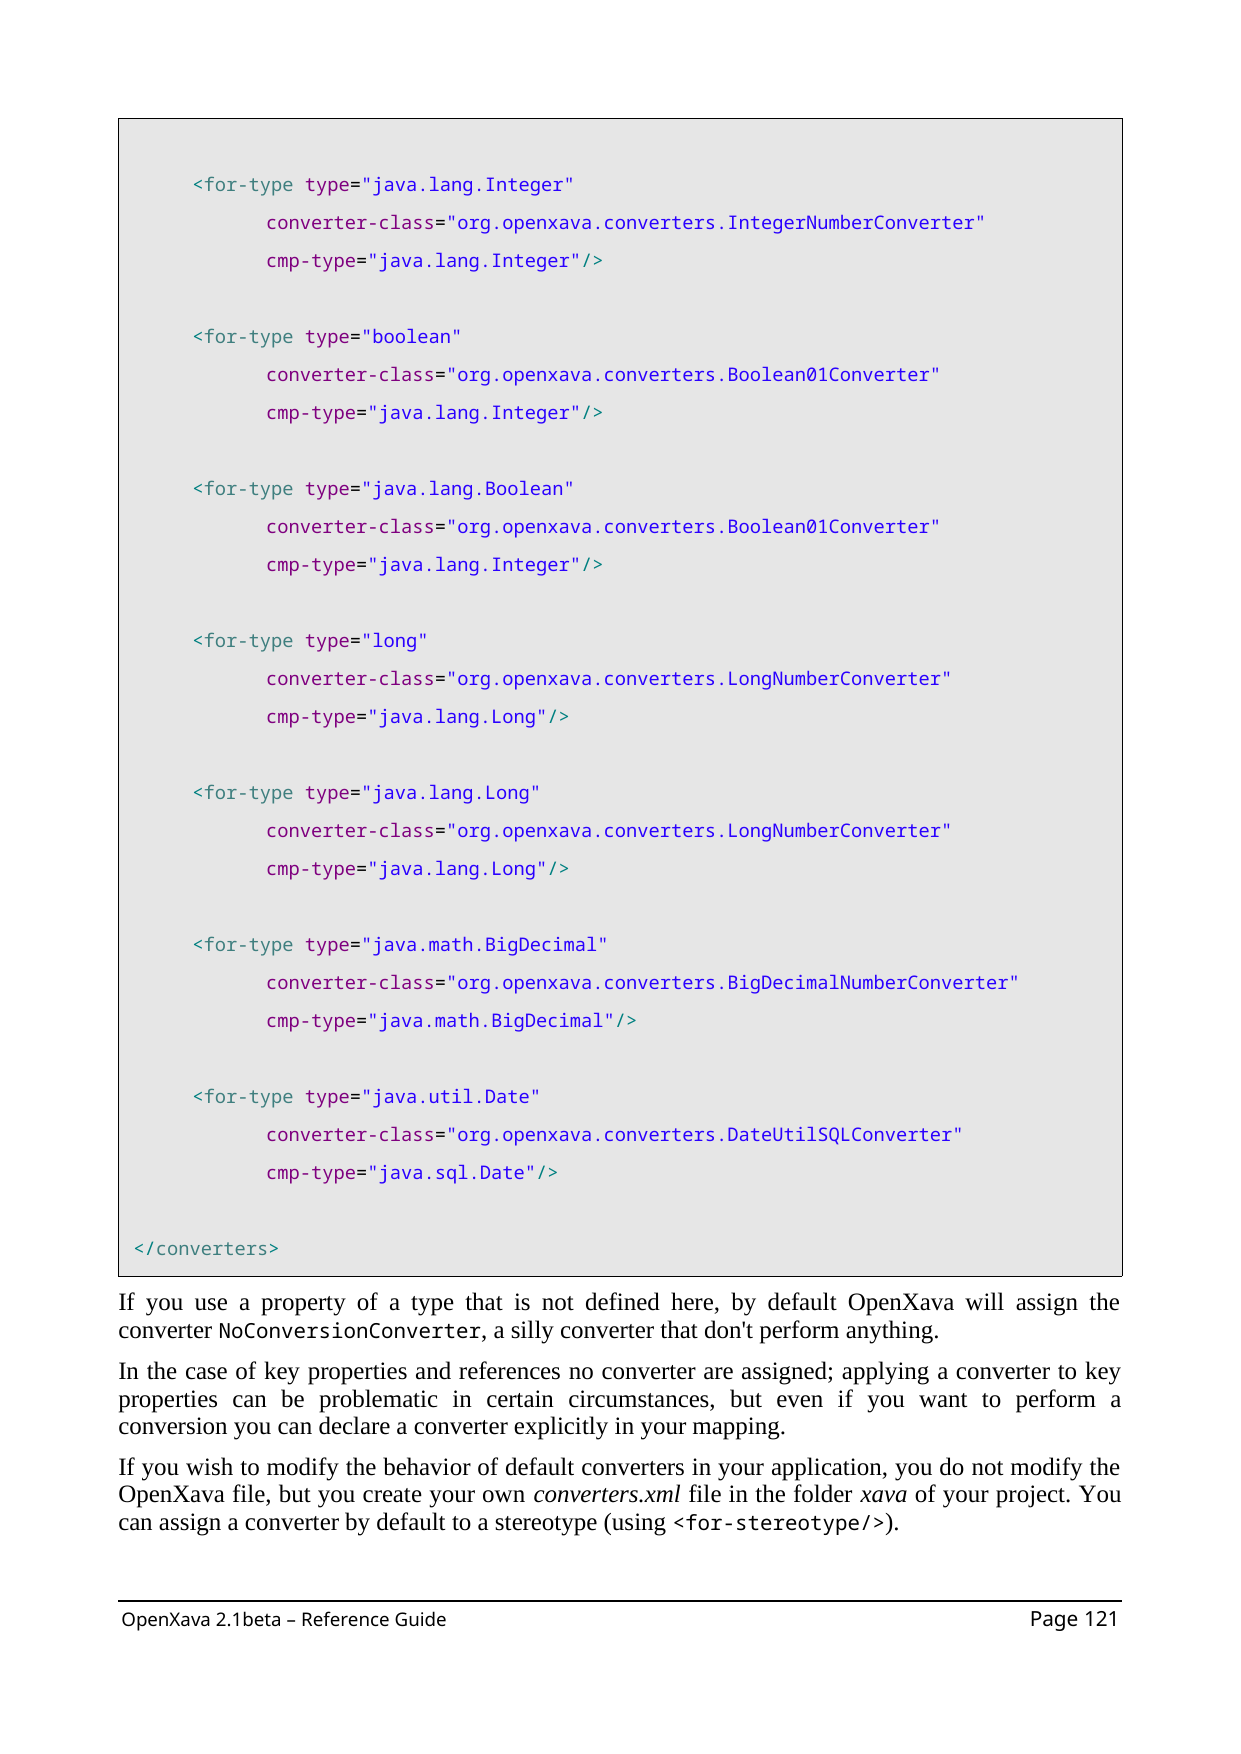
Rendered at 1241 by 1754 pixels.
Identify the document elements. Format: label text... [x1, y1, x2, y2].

text <for-type type="java.lang.Boolean" [119, 460, 1122, 498]
text converter-class="org.openxava.converters.LongNumberConverter" [119, 650, 1122, 688]
text <for-type type="java.lang.Long" [119, 764, 1122, 802]
text converter-class="org.openxava.converters.Boolean01Converter" [119, 498, 1122, 536]
text If you use a property of a type that is not defined here, by default OpenXava will assign the converter NoConversionConverter, a silly converter that don't perform anything. [118, 1288, 1122, 1344]
text cmp-type="java.sql.Date"/> [119, 1145, 1122, 1183]
text converter-class="org.openxava.converters.DateUtilSQLConverter" [119, 1107, 1122, 1145]
text <for-type type="java.lang.Integer" [119, 156, 1122, 194]
text converter-class="org.openxava.converters.IntegerNumberConverter" [119, 194, 1122, 232]
text In the case of key properties and references no converter are assigned; applying a converter to key properties can be problematic in certain circumstances, but even if you want to perform a conversion you can declare a converter explicitly in your mapping. [118, 1357, 1122, 1440]
text <for-type type="boolean" [119, 308, 1122, 346]
text <for-type type="java.math.BigDecimal" [119, 917, 1122, 954]
text converter-class="org.openxava.converters.LongNumberConverter" [119, 802, 1122, 841]
text <for-type type="java.util.Date" [119, 1069, 1122, 1107]
text cmp-type="java.lang.Integer"/> [119, 536, 1122, 574]
text cmp-type="java.lang.Long"/> [119, 841, 1122, 878]
text cmp-type="java.lang.Integer"/> [119, 384, 1122, 422]
text If you wish to modify the behavior of default converters in your application, you do not modify the OpenXava file, but you create your own converters.xml file in the folder xava of your project. You can assign a converter by default to a stereotype (using <for-stereotype/>). [118, 1453, 1122, 1536]
text converter-class="org.openxava.converters.BigDecimalNumberConverter" [119, 954, 1122, 993]
text cmp-type="java.math.BigDecimal"/> [119, 993, 1122, 1031]
text </converters> [119, 1221, 1122, 1276]
text cmp-type="java.lang.Integer"/> [119, 232, 1122, 270]
text <for-type type="long" [119, 612, 1122, 650]
text cmp-type="java.lang.Long"/> [119, 688, 1122, 726]
text converter-class="org.openxava.converters.Boolean01Converter" [119, 346, 1122, 384]
